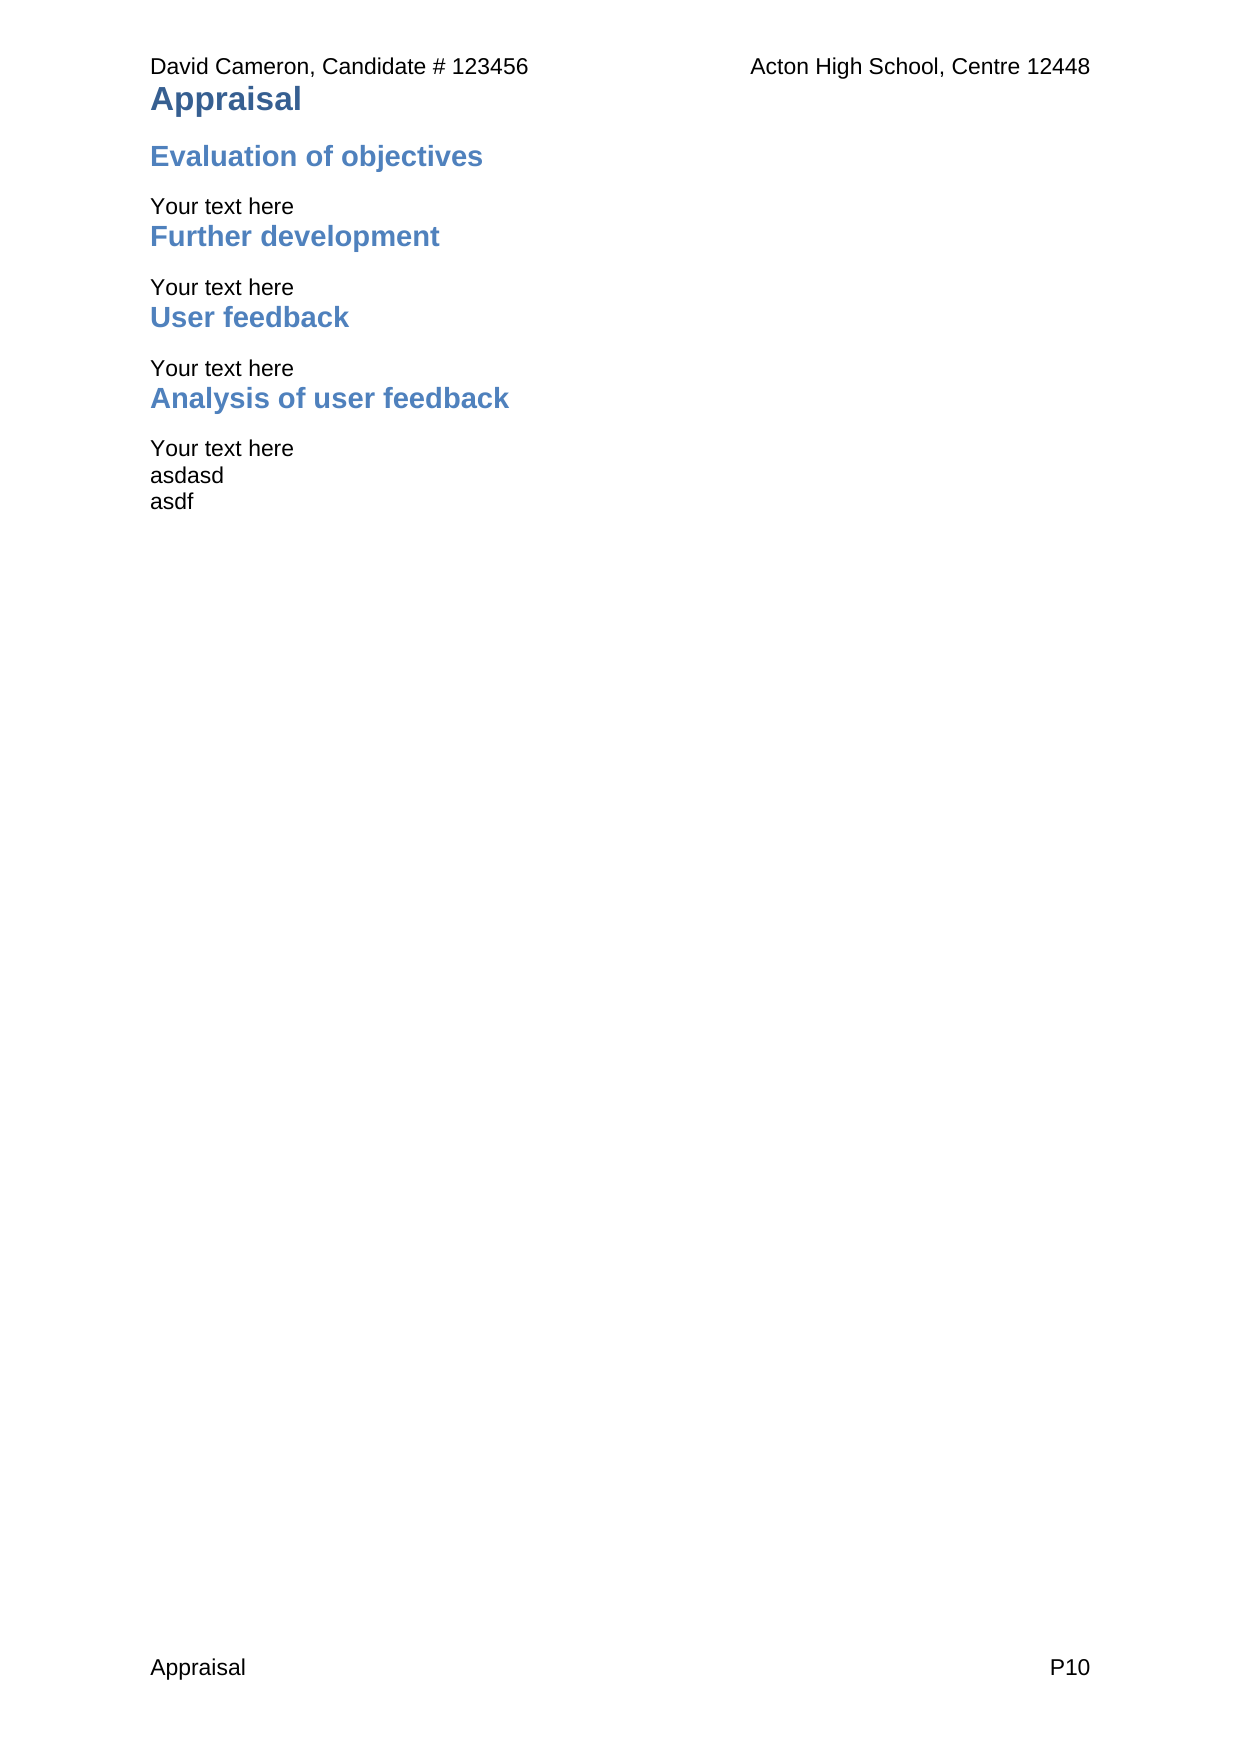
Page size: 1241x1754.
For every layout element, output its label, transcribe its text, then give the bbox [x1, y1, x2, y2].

subtitle User feedback [150, 300, 1090, 334]
text Your text here [150, 435, 1090, 462]
text Your text here [150, 354, 1090, 381]
text asdasd [150, 462, 1090, 488]
subtitle Analysis of user feedback [150, 381, 1090, 414]
subtitle Further development [150, 219, 1090, 253]
text Your text here [150, 274, 1090, 300]
text Your text here [150, 193, 1090, 219]
subtitle Evaluation of objectives [150, 139, 1090, 172]
text asdf [150, 488, 1090, 514]
subtitle Appraisal [150, 79, 1090, 118]
